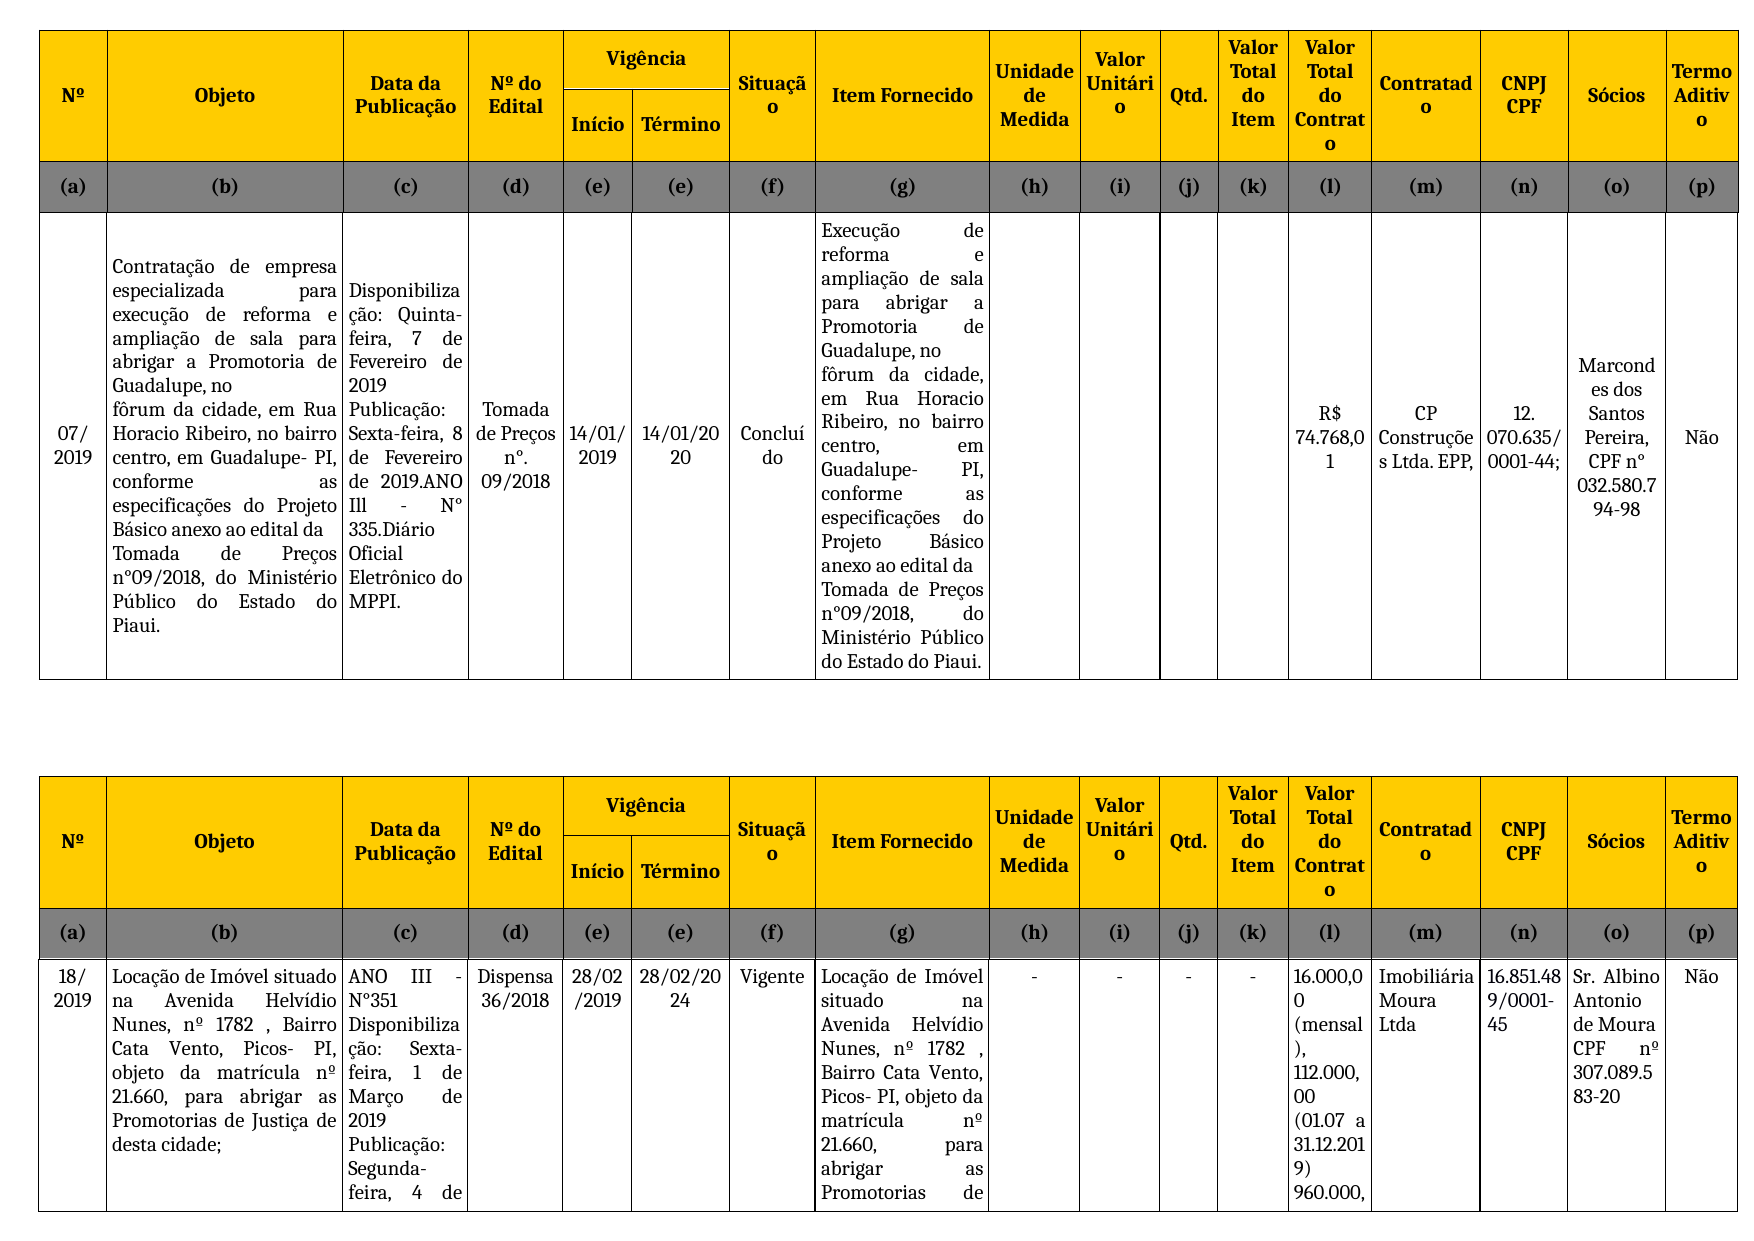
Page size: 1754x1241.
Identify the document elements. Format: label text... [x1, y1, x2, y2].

table_cell (e) [564, 162, 632, 212]
table_header Qtd. [1160, 777, 1217, 908]
table_cell 14/01/2020 [632, 213, 729, 679]
table_header Contratado [1372, 777, 1480, 908]
table_cell Dispensa 36/2018 [468, 960, 562, 1211]
table_header Valor Unitário [1081, 31, 1160, 161]
table_header Vigência [564, 777, 729, 835]
table_cell - [1080, 960, 1159, 1211]
table_cell 14/01/2019 [564, 213, 631, 679]
table_cell 16.851.489/0001-45 [1481, 960, 1567, 1211]
table_cell 28/02/2019 [563, 960, 631, 1211]
table_cell Início [564, 836, 631, 908]
table_cell (l) [1289, 909, 1371, 958]
table_header Termo Aditivo [1667, 31, 1738, 161]
table_cell (l) [1289, 162, 1371, 212]
table_cell (k) [1218, 909, 1288, 958]
table_cell Marcondes dos Santos Pereira, CPF n° 032.580.794-98 [1568, 213, 1665, 679]
table_cell (c) [344, 162, 468, 212]
table_cell Término [632, 836, 729, 908]
table_header Nº do Edital [469, 777, 563, 908]
table_header Nº [40, 31, 107, 161]
table_cell (g) [816, 162, 989, 212]
table_cell Não [1666, 960, 1737, 1211]
table_cell (m) [1372, 162, 1480, 212]
table_cell [1080, 213, 1159, 679]
table_cell 18/ 2019 [39, 960, 106, 1211]
table_cell [1161, 213, 1217, 679]
table_cell Concluído [730, 213, 815, 679]
table_cell (o) [1569, 162, 1666, 212]
table_cell Não [1666, 213, 1737, 679]
table_cell Imobiliária Moura Ltda [1372, 960, 1479, 1211]
table_header Nº [40, 777, 106, 908]
table_header Qtd. [1161, 31, 1218, 161]
table_cell [1218, 213, 1288, 679]
table_header Valor Total do Item [1218, 777, 1288, 908]
table_header Valor Total do Item [1219, 31, 1288, 161]
table_cell Término [633, 90, 729, 161]
table_cell Contratação de empresa especializada para execução de reforma e ampliação de sala para abrigar a Promotoria de Guadalupe, no fôrum da cidade, em Rua Horacio Ribeiro, no bairro centro, em Guadalupe- PI, conforme as especificações do Projeto Básico anexo ao edital da Tomada de Preços n°09/2018, do Ministério Público do Estado do Piaui. [107, 213, 342, 679]
table_header Valor Unitário [1080, 777, 1159, 908]
table_cell (i) [1081, 162, 1160, 212]
table_header Data da Publicação [344, 31, 468, 161]
table_header Data da Publicação [343, 777, 468, 908]
table_cell (a) [40, 162, 107, 212]
table_cell (b) [107, 909, 342, 958]
table_cell (k) [1219, 162, 1288, 212]
table_cell (h) [990, 909, 1079, 958]
table_cell 12. 070.635/0001-44; [1481, 213, 1567, 679]
table_cell (b) [108, 162, 343, 212]
table_cell (e) [632, 909, 729, 958]
table_header Valor Total do Contrato [1289, 31, 1371, 161]
table_header CNPJ CPF [1481, 777, 1567, 908]
table_cell (n) [1481, 162, 1568, 212]
table_header Item Fornecido [816, 31, 989, 161]
table_cell - [1160, 960, 1217, 1211]
table_header Item Fornecido [816, 777, 989, 908]
table_cell Vigente [730, 960, 814, 1211]
table_cell 28/02/2024 [632, 960, 729, 1211]
table_cell (p) [1666, 909, 1737, 958]
table_cell (g) [816, 909, 989, 958]
table_cell (j) [1160, 909, 1217, 958]
table_cell Locação de Imóvel situado na Avenida Helvídio Nunes, nº 1782 , Bairro Cata Vento, Picos- PI, objeto da matrícula nº 21.660, para abrigar as Promotorias de [816, 960, 988, 1211]
table_header Situação [730, 31, 815, 161]
table_cell (c) [343, 909, 468, 958]
table_cell Início [564, 90, 632, 161]
table_cell R$ 74.768,01 [1289, 213, 1371, 679]
table_cell (m) [1372, 909, 1480, 958]
table_cell Execução de reforma e ampliação de sala para abrigar a Promotoria de Guadalupe, no fôrum da cidade, em Rua Horacio Ribeiro, no bairro centro, em Guadalupe- PI, conforme as especificações do Projeto Básico anexo ao edital da Tomada de Preços n°09/2018, do Ministério Público do Estado do Piaui. [816, 213, 989, 679]
table_header Sócios [1568, 777, 1665, 908]
table_cell (i) [1080, 909, 1159, 958]
table_cell - [989, 960, 1079, 1211]
table_header Termo Aditivo [1666, 777, 1737, 908]
table_header Valor Total do Contrato [1289, 777, 1371, 908]
table_cell (f) [730, 162, 815, 212]
table_header Nº do Edital [469, 31, 563, 161]
table_cell Disponibilização: Quinta-feira, 7 de Fevereiro de 2019 Publicação: Sexta-feira, 8 de Fevereiro de 2019.ANO Ill - N° 335.Diário Oficial Eletrônico do MPPI. [343, 213, 468, 679]
table_header Objeto [108, 31, 343, 161]
table_header Unidade de Medida [990, 31, 1080, 161]
table_header Vigência [564, 31, 729, 88]
table_cell CP Construções Ltda. EPP, [1372, 213, 1480, 679]
table_cell 16.000,00 (mensal), 112.000,00 (01.07 a 31.12.2019) 960.000, [1289, 960, 1371, 1211]
table_cell (a) [40, 909, 106, 958]
table_header Situação [730, 777, 815, 908]
table_cell (j) [1161, 162, 1218, 212]
table_cell (e) [633, 162, 729, 212]
table_cell - [1218, 960, 1288, 1211]
table_header Contratado [1372, 31, 1480, 161]
table_cell (d) [469, 162, 563, 212]
table_cell (e) [564, 909, 631, 958]
table_header CNPJ CPF [1481, 31, 1568, 161]
table_header Sócios [1569, 31, 1666, 161]
table_header Unidade de Medida [990, 777, 1079, 908]
table_cell Sr. Albino Antonio de Moura CPF nº 307.089.583-20 [1568, 960, 1665, 1211]
table_cell (f) [730, 909, 815, 958]
table_cell (h) [990, 162, 1080, 212]
table_cell 07/ 2019 [40, 213, 106, 679]
table_header Objeto [107, 777, 342, 908]
table_cell ANO III - N°351 Disponibilização: Sexta-feira, 1 de Março de 2019 Publicação: Segunda-feira, 4 de [343, 960, 467, 1211]
table_cell Tomada de Preços n°. 09/2018 [469, 213, 563, 679]
table_cell Locação de Imóvel situado na Avenida Helvídio Nunes, nº 1782 , Bairro Cata Vento, Picos- PI, objeto da matrícula nº 21.660, para abrigar as Promotorias de Justiça de desta cidade; [107, 960, 342, 1211]
table_cell (o) [1568, 909, 1665, 958]
table_cell (n) [1481, 909, 1567, 958]
table_cell (d) [469, 909, 563, 958]
table_cell [990, 213, 1079, 679]
table_cell (p) [1667, 162, 1738, 212]
